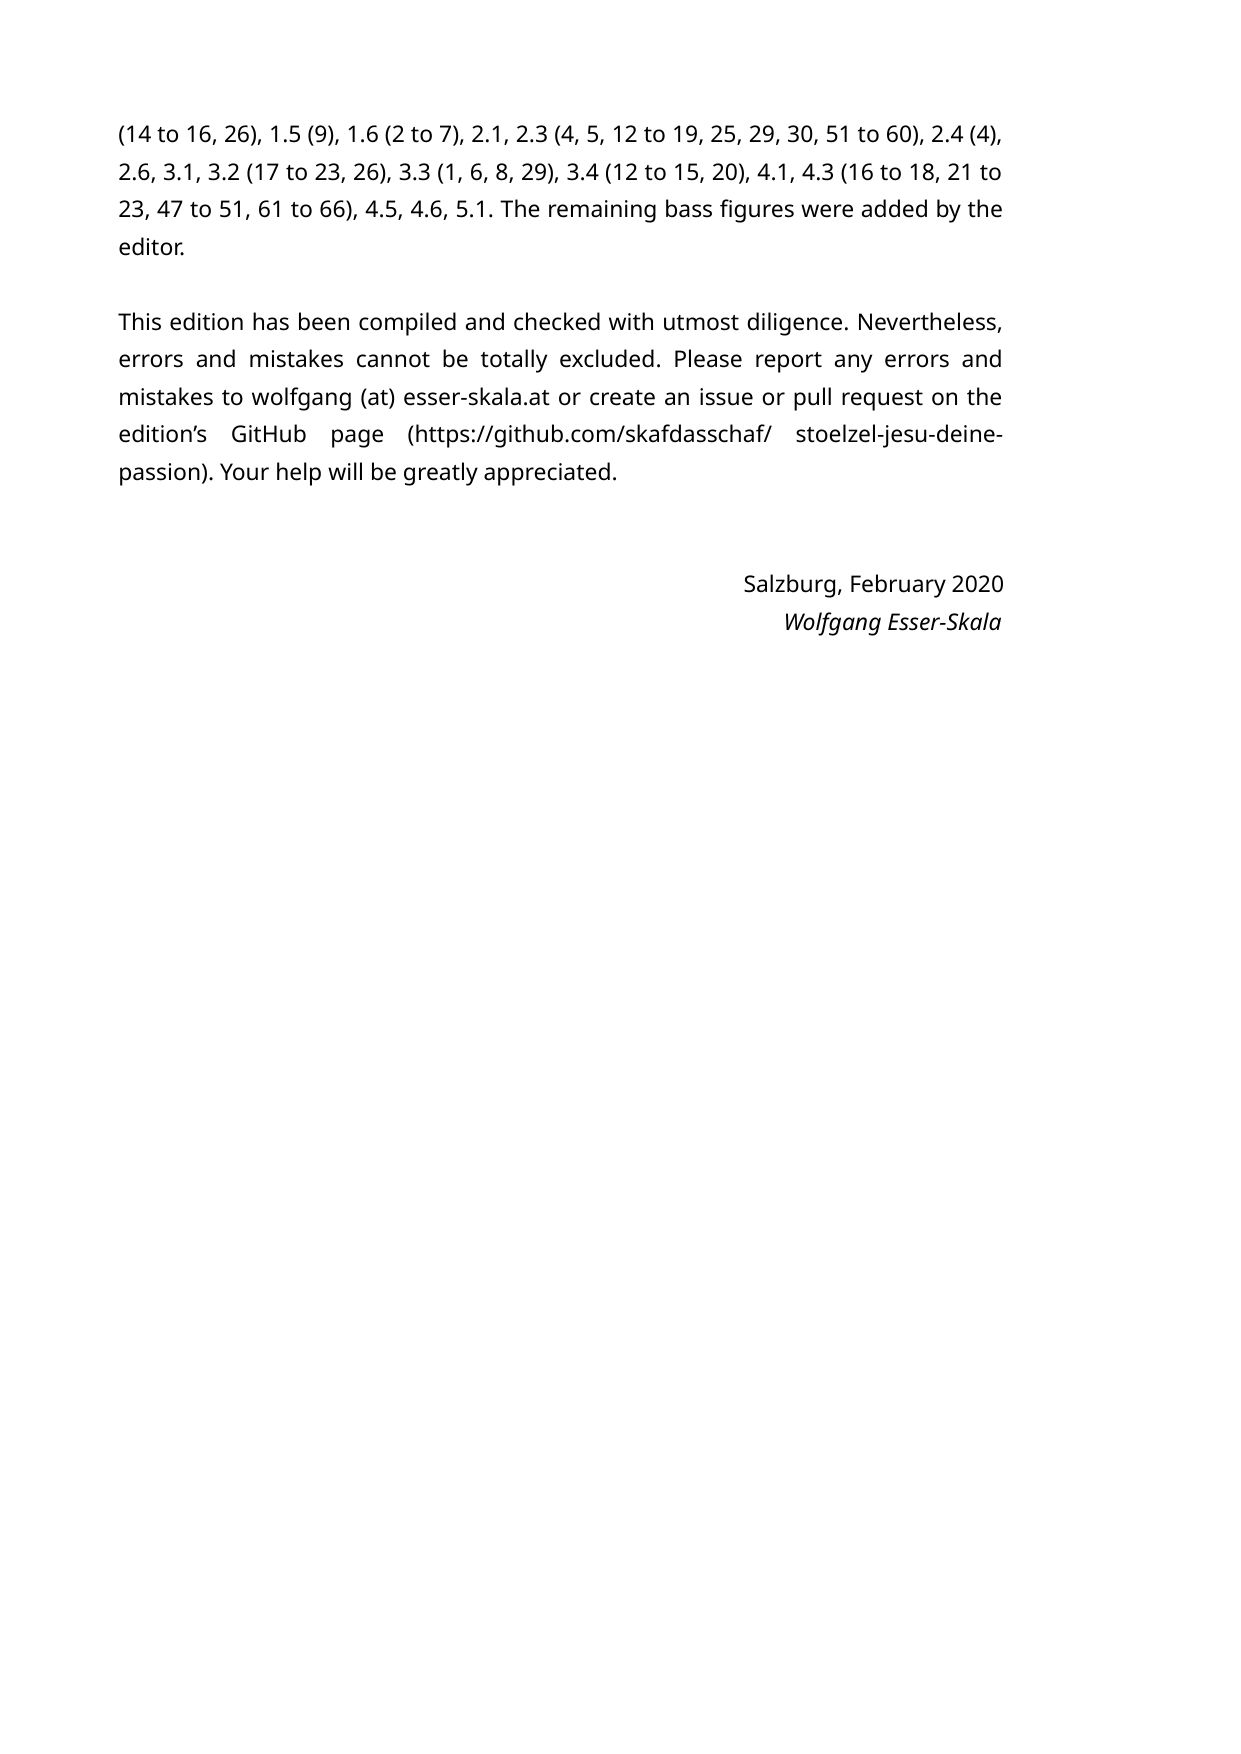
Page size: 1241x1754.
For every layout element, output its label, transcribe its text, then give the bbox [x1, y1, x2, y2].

text This edition has been compiled and checked with utmost diligence. Nevertheless, errors and mistakes cannot be totally excluded. Please report any errors and mistakes to wolfgang (at) esser-skala.at or create an issue or pull request on the edition’s GitHub page (https://github.com/skafdasschaf/ stoelzel-jesu-deine-passion). Your help will be greatly appreciated. [118, 306, 1004, 487]
text (14 to 16, 26), 1.5 (9), 1.6 (2 to 7), 2.1, 2.3 (4, 5, 12 to 19, 25, 29, 30, 51 to 60), 2.4 (4), 2.6, 3.1, 3.2 (17 to 23, 26), 3.3 (1, 6, 8, 29), 3.4 (12 to 15, 20), 4.1, 4.3 (16 to 18, 21 to 23, 47 to 51, 61 to 66), 4.5, 4.6, 5.1. The remaining bass figures were added by the editor. [118, 118, 1004, 262]
text Salzburg, February 2020 Wolfgang Esser-Skala [118, 568, 1004, 637]
